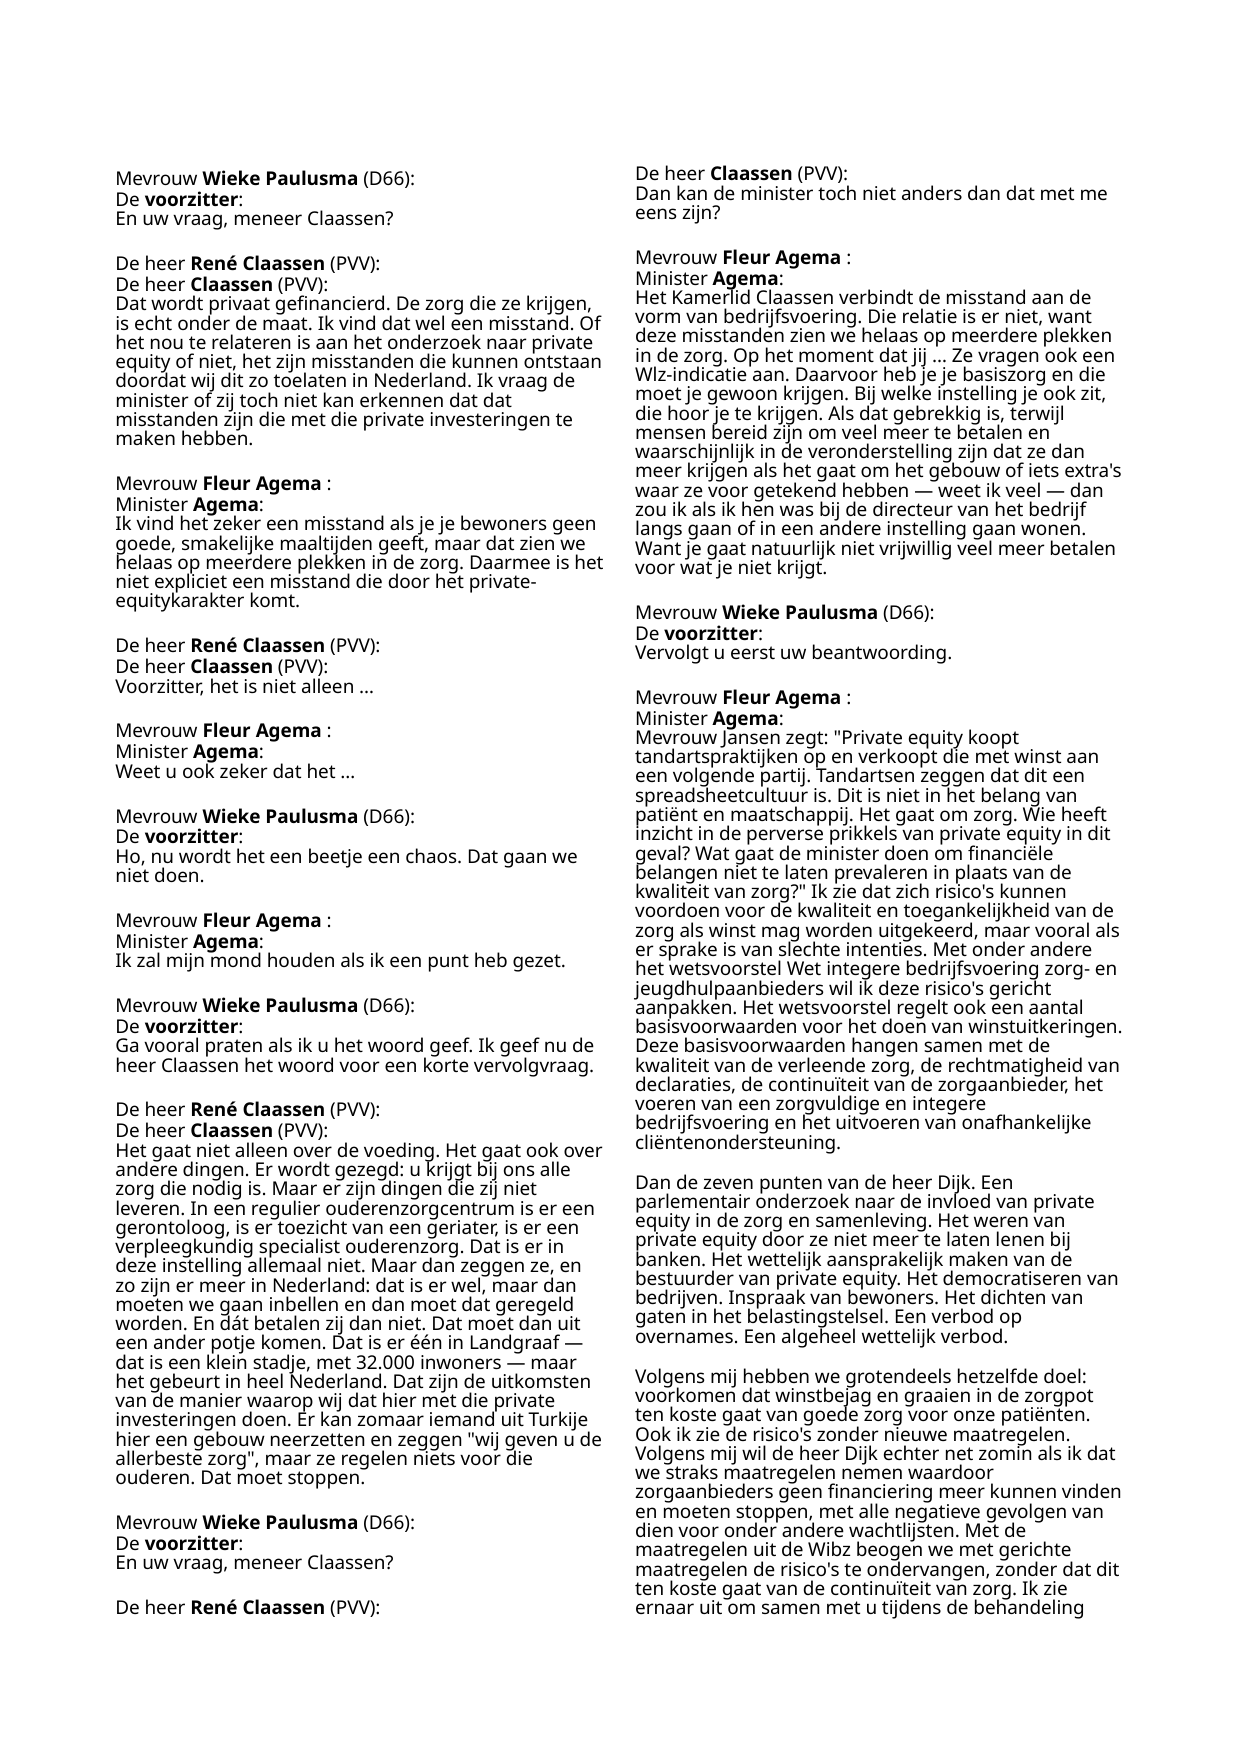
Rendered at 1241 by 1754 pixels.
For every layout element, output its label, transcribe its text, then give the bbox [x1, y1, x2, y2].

text Mevrouw Fleur Agema : [635, 684, 1125, 710]
text De heer René Claassen (PVV): [115, 1594, 605, 1620]
text En uw vraag, meneer Claassen? [115, 210, 605, 229]
text Mevrouw Fleur Agema : [115, 718, 605, 743]
text Weet u ook zeker dat het … [115, 763, 605, 782]
text De heer René Claassen (PVV): [115, 633, 605, 658]
text Minister Agema: [115, 743, 605, 763]
text De voorzitter: [115, 1018, 605, 1037]
text Volgens mij hebben we grotendeels hetzelfde doel: voorkomen dat winstbejag en graaien in de zorgpot ten koste gaat van goede zorg voor onze patiënten. Ook ik zie de risico's zonder nieuwe maatregelen. Volgens mij wil de heer Dijk echter net zomin als ik dat we straks maatregelen nemen waardoor zorgaanbieders geen financiering meer kunnen vinden en moeten stoppen, met alle negatieve gevolgen van dien voor onder andere wachtlijsten. Met de maatregelen uit de Wibz beogen we met gerichte maatregelen de risico's te ondervangen, zonder dat dit ten koste gaat van de continuïteit van zorg. Ik zie ernaar uit om samen met u tijdens de behandeling [635, 1368, 1125, 1618]
text Voorzitter, het is niet alleen … [115, 678, 605, 697]
text Mevrouw Wieke Paulusma (D66): [115, 992, 605, 1018]
text Vervolgt u eerst uw beantwoording. [635, 644, 1125, 663]
text Minister Agema: [635, 710, 1125, 729]
text De voorzitter: [115, 828, 605, 848]
text Mevrouw Fleur Agema : [115, 907, 605, 933]
text Het Kamerlid Claassen verbindt de misstand aan de vorm van bedrijfsvoering. Die relatie is er niet, want deze misstanden zien we helaas op meerdere plekken in de zorg. Op het moment dat jij … Ze vragen ook een Wlz-indicatie aan. Daarvoor heb je je basiszorg en die moet je gewoon krijgen. Bij welke instelling je ook zit, die hoor je te krijgen. Als dat gebrekkig is, terwijl mensen bereid zijn om veel meer te betalen en waarschijnlijk in de veronderstelling zijn dat ze dan meer krijgen als het gaat om het gebouw of iets extra's waar ze voor getekend hebben — weet ik veel — dan zou ik als ik hen was bij de directeur van het bedrijf langs gaan of in een andere instelling gaan wonen. Want je gaat natuurlijk niet vrijwillig veel meer betalen voor wat je niet krijgt. [635, 289, 1125, 578]
text Dan kan de minister toch niet anders dan dat met me eens zijn? [635, 184, 1125, 223]
text Mevrouw Jansen zegt: "Private equity koopt tandartspraktijken op en verkoopt die met winst aan een volgende partij. Tandartsen zeggen dat dit een spreadsheetcultuur is. Dit is niet in het belang van patiënt en maatschappij. Het gaat om zorg. Wie heeft inzicht in de perverse prikkels van private equity in dit geval? Wat gaat de minister doen om financiële belangen niet te laten prevaleren in plaats van de kwaliteit van zorg?" Ik zie dat zich risico's kunnen voordoen voor de kwaliteit en toegankelijkheid van de zorg als winst mag worden uitgekeerd, maar vooral als er sprake is van slechte intenties. Met onder andere het wetsvoorstel Wet integere bedrijfsvoering zorg- en jeugdhulpaanbieders wil ik deze risico's gericht aanpakken. Het wetsvoorstel regelt ook een aantal basisvoorwaarden voor het doen van winstuitkeringen. Deze basisvoorwaarden hangen samen met de kwaliteit van de verleende zorg, de rechtmatigheid van declaraties, de continuïteit van de zorgaanbieder, het voeren van een zorgvuldige en integere bedrijfsvoering en het uitvoeren van onafhankelijke cliëntenondersteuning. [635, 729, 1125, 1153]
text De heer Claassen (PVV): [635, 165, 1125, 184]
text Minister Agema: [115, 933, 605, 952]
text Ho, nu wordt het een beetje een chaos. Dat gaan we niet doen. [115, 848, 605, 886]
text Minister Agema: [115, 496, 605, 515]
text Mevrouw Wieke Paulusma (D66): [115, 803, 605, 828]
text Dat wordt privaat gefinancierd. De zorg die ze krijgen, is echt onder de maat. Ik vind dat wel een misstand. Of het nou te relateren is aan het onderzoek naar private equity of niet, het zijn misstanden die kunnen ontstaan doordat wij dit zo toelaten in Nederland. Ik vraag de minister of zij toch niet kan erkennen dat dat misstanden zijn die met die private investeringen te maken hebben. [115, 295, 605, 449]
text De heer Claassen (PVV): [115, 658, 605, 678]
text Mevrouw Wieke Paulusma (D66): [115, 165, 605, 191]
text Dan de zeven punten van de heer Dijk. Een parlementair onderzoek naar de invloed van private equity in de zorg en samenleving. Het weren van private equity door ze niet meer te laten lenen bij banken. Het wettelijk aansprakelijk maken van de bestuurder van private equity. Het democratiseren van bedrijven. Inspraak van bewoners. Het dichten van gaten in het belastingstelsel. Een verbod op overnames. Een algeheel wettelijk verbod. [635, 1174, 1125, 1347]
text En uw vraag, meneer Claassen? [115, 1554, 605, 1574]
text De heer René Claassen (PVV): [115, 250, 605, 276]
text Het gaat niet alleen over de voeding. Het gaat ook over andere dingen. Er wordt gezegd: u krijgt bij ons alle zorg die nodig is. Maar er zijn dingen die zij niet leveren. In een regulier ouderenzorgcentrum is er een gerontoloog, is er toezicht van een geriater, is er een verpleegkundig specialist ouderenzorg. Dat is er in deze instelling allemaal niet. Maar dan zeggen ze, en zo zijn er meer in Nederland: dat is er wel, maar dan moeten we gaan inbellen en dan moet dat geregeld worden. En dát betalen zij dan niet. Dat moet dan uit een ander potje komen. Dat is er één in Landgraaf — dat is een klein stadje, met 32.000 inwoners — maar het gebeurt in heel Nederland. Dat zijn de uitkomsten van de manier waarop wij dat hier met die private investeringen doen. Er kan zomaar iemand uit Turkije hier een gebouw neerzetten en zeggen "wij geven u de allerbeste zorg", maar ze regelen niets voor die ouderen. Dat moet stoppen. [115, 1142, 605, 1488]
text De heer Claassen (PVV): [115, 1122, 605, 1142]
text De voorzitter: [115, 1535, 605, 1554]
text De voorzitter: [115, 191, 605, 210]
text De heer Claassen (PVV): [115, 276, 605, 295]
text De heer René Claassen (PVV): [115, 1097, 605, 1122]
text Ik vind het zeker een misstand als je je bewoners geen goede, smakelijke maaltijden geeft, maar dat zien we helaas op meerdere plekken in de zorg. Daarmee is het niet expliciet een misstand die door het private-equitykarakter komt. [115, 515, 605, 612]
text Mevrouw Wieke Paulusma (D66): [635, 599, 1125, 624]
text Mevrouw Fleur Agema : [115, 470, 605, 496]
text Ik zal mijn mond houden als ik een punt heb gezet. [115, 952, 605, 971]
text Mevrouw Wieke Paulusma (D66): [115, 1509, 605, 1535]
text De voorzitter: [635, 624, 1125, 644]
text Mevrouw Fleur Agema : [635, 244, 1125, 270]
text Minister Agema: [635, 270, 1125, 289]
text Ga vooral praten als ik u het woord geef. Ik geef nu de heer Claassen het woord voor een korte vervolgvraag. [115, 1037, 605, 1076]
